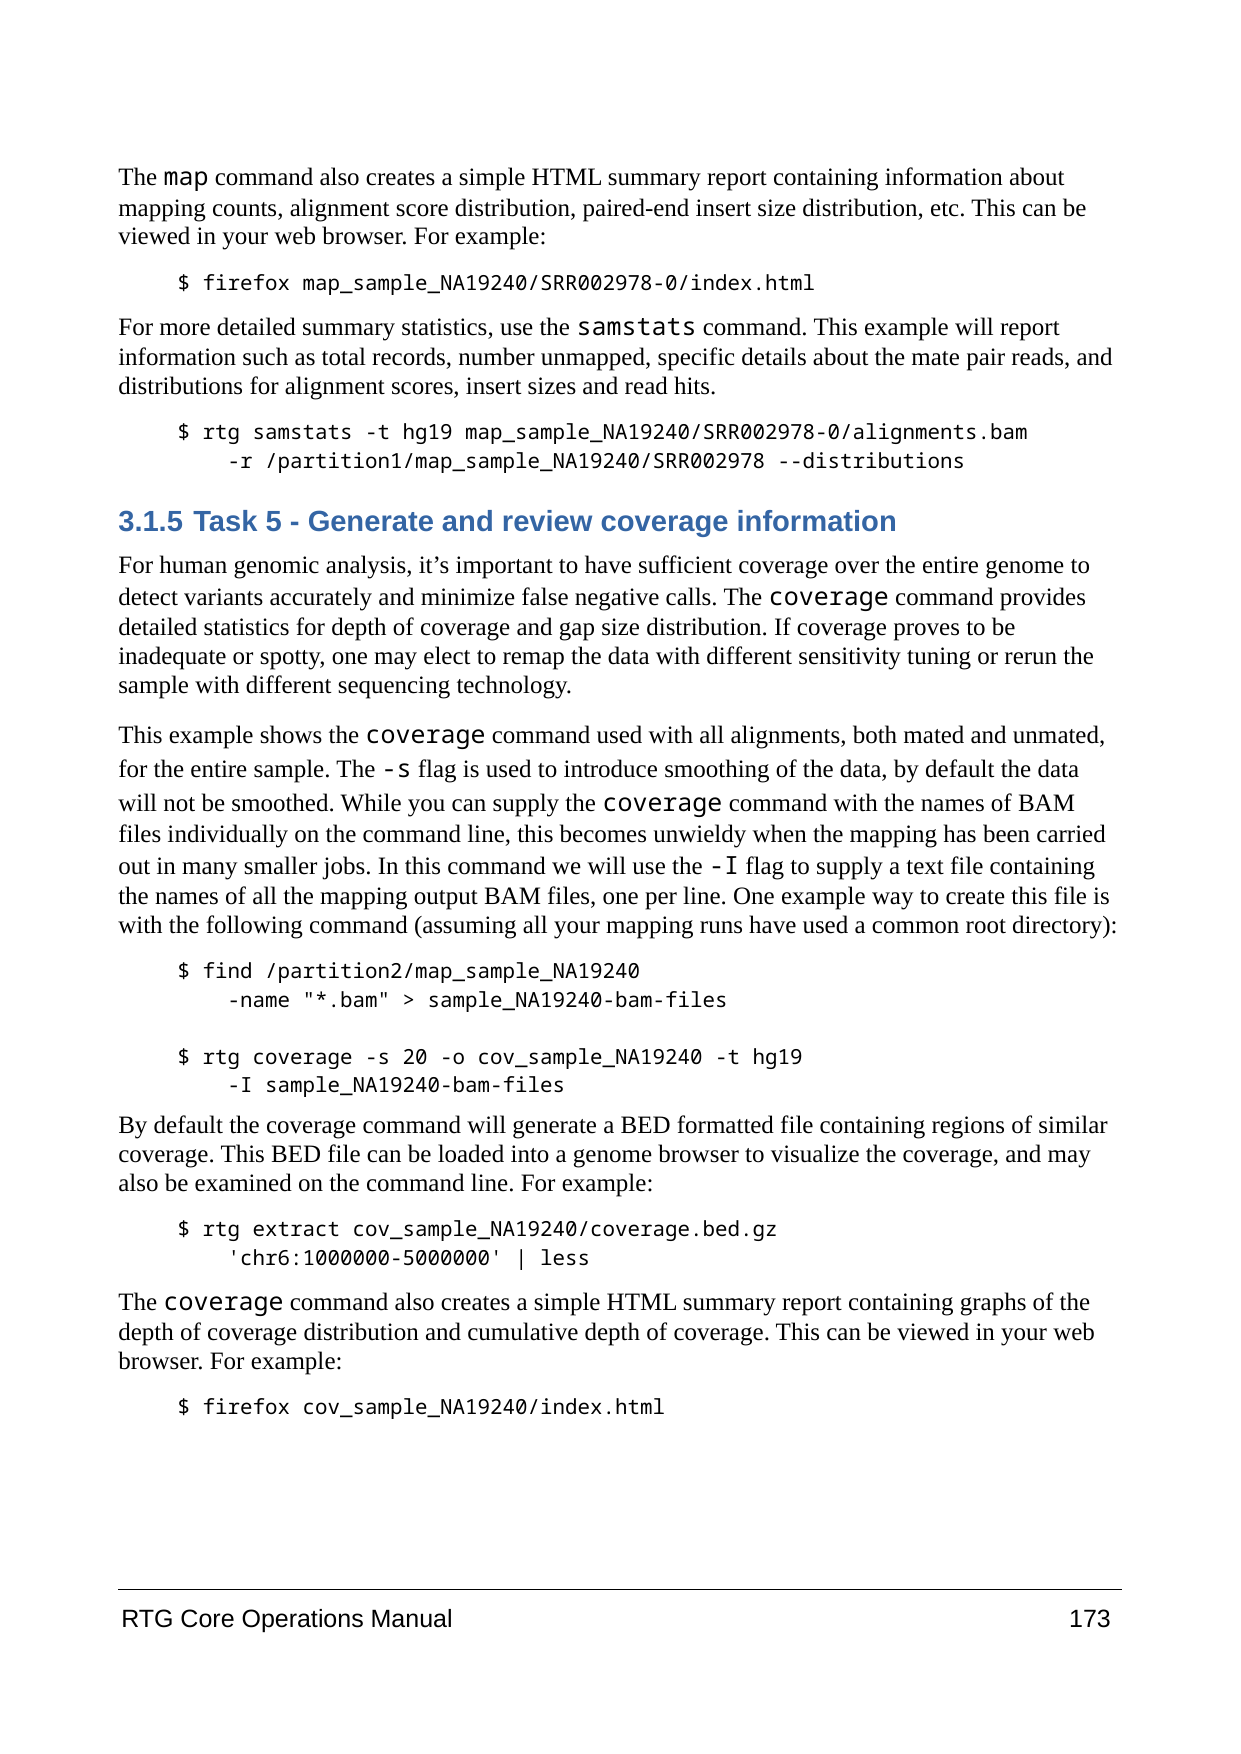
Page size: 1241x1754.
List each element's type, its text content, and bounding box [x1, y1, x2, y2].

text $ rtg extract cov_sample_NA19240/coverage.bed.gz [177, 1214, 1122, 1243]
text $ rtg coverage -s 20 -o cov_sample_NA19240 -t hg19 [177, 1042, 1122, 1070]
text $ firefox map_sample_NA19240/SRR002978-0/index.html [177, 268, 1122, 296]
text $ rtg samstats -t hg19 map_sample_NA19240/SRR002978-0/alignments.bam [177, 417, 1122, 446]
text -I sample_NA19240-bam-files [177, 1070, 1122, 1099]
text 'chr6:1000000-5000000' | less [177, 1243, 1122, 1271]
text -r /partition1/map_sample_NA19240/SRR002978 --distributions [177, 446, 1122, 474]
text The map command also creates a simple HTML summary report containing information about mapping counts, alignment score distribution, paired-end insert size distribution, etc. This can be viewed in your web browser. For example: [118, 159, 1122, 250]
text The coverage command also creates a simple HTML summary report containing graphs of the depth of coverage distribution and cumulative depth of coverage. This can be viewed in your web browser. For example: [118, 1283, 1122, 1375]
text -name "*.bam" > sample_NA19240-bam-files [177, 985, 1122, 1013]
text By default the coverage command will generate a BED formatted file containing regions of similar coverage. This BED file can be loaded into a genome browser to visualize the coverage, and may also be examined on the command line. For example: [118, 1111, 1122, 1197]
text This example shows the coverage command used with all alignments, both mated and unmated, for the entire sample. The -s flag is used to introduce smoothing of the data, by default the data will not be smoothed. While you can supply the coverage command with the names of BAM files individually on the command line, this becomes unwieldy when the mapping has been carried out in many smaller jobs. In this command we will use the -I flag to supply a text file containing the names of all the mapping output BAM files, one per line. One example way to create this file is with the following command (assuming all your mapping runs have used a common root directory): [118, 716, 1122, 939]
text For more detailed summary statistics, use the samstats command. This example will report information such as total records, number unmapped, specific details about the mate pair reads, and distributions for alignment scores, insert sizes and read hits. [118, 308, 1122, 400]
subtitle Task 5 - Generate and review coverage information [118, 504, 1122, 537]
text $ firefox cov_sample_NA19240/index.html [177, 1392, 1122, 1421]
text $ find /partition2/map_sample_NA19240 [177, 957, 1122, 985]
text For human genomic analysis, it’s important to have sufficient coverage over the entire genome to detect variants accurately and minimize false negative calls. The coverage command provides detailed statistics for depth of coverage and gap size distribution. If coverage proves to be inadequate or spotty, one may elect to remap the data with different sensitivity tuning or rerun the sample with different sequencing technology. [118, 550, 1122, 699]
